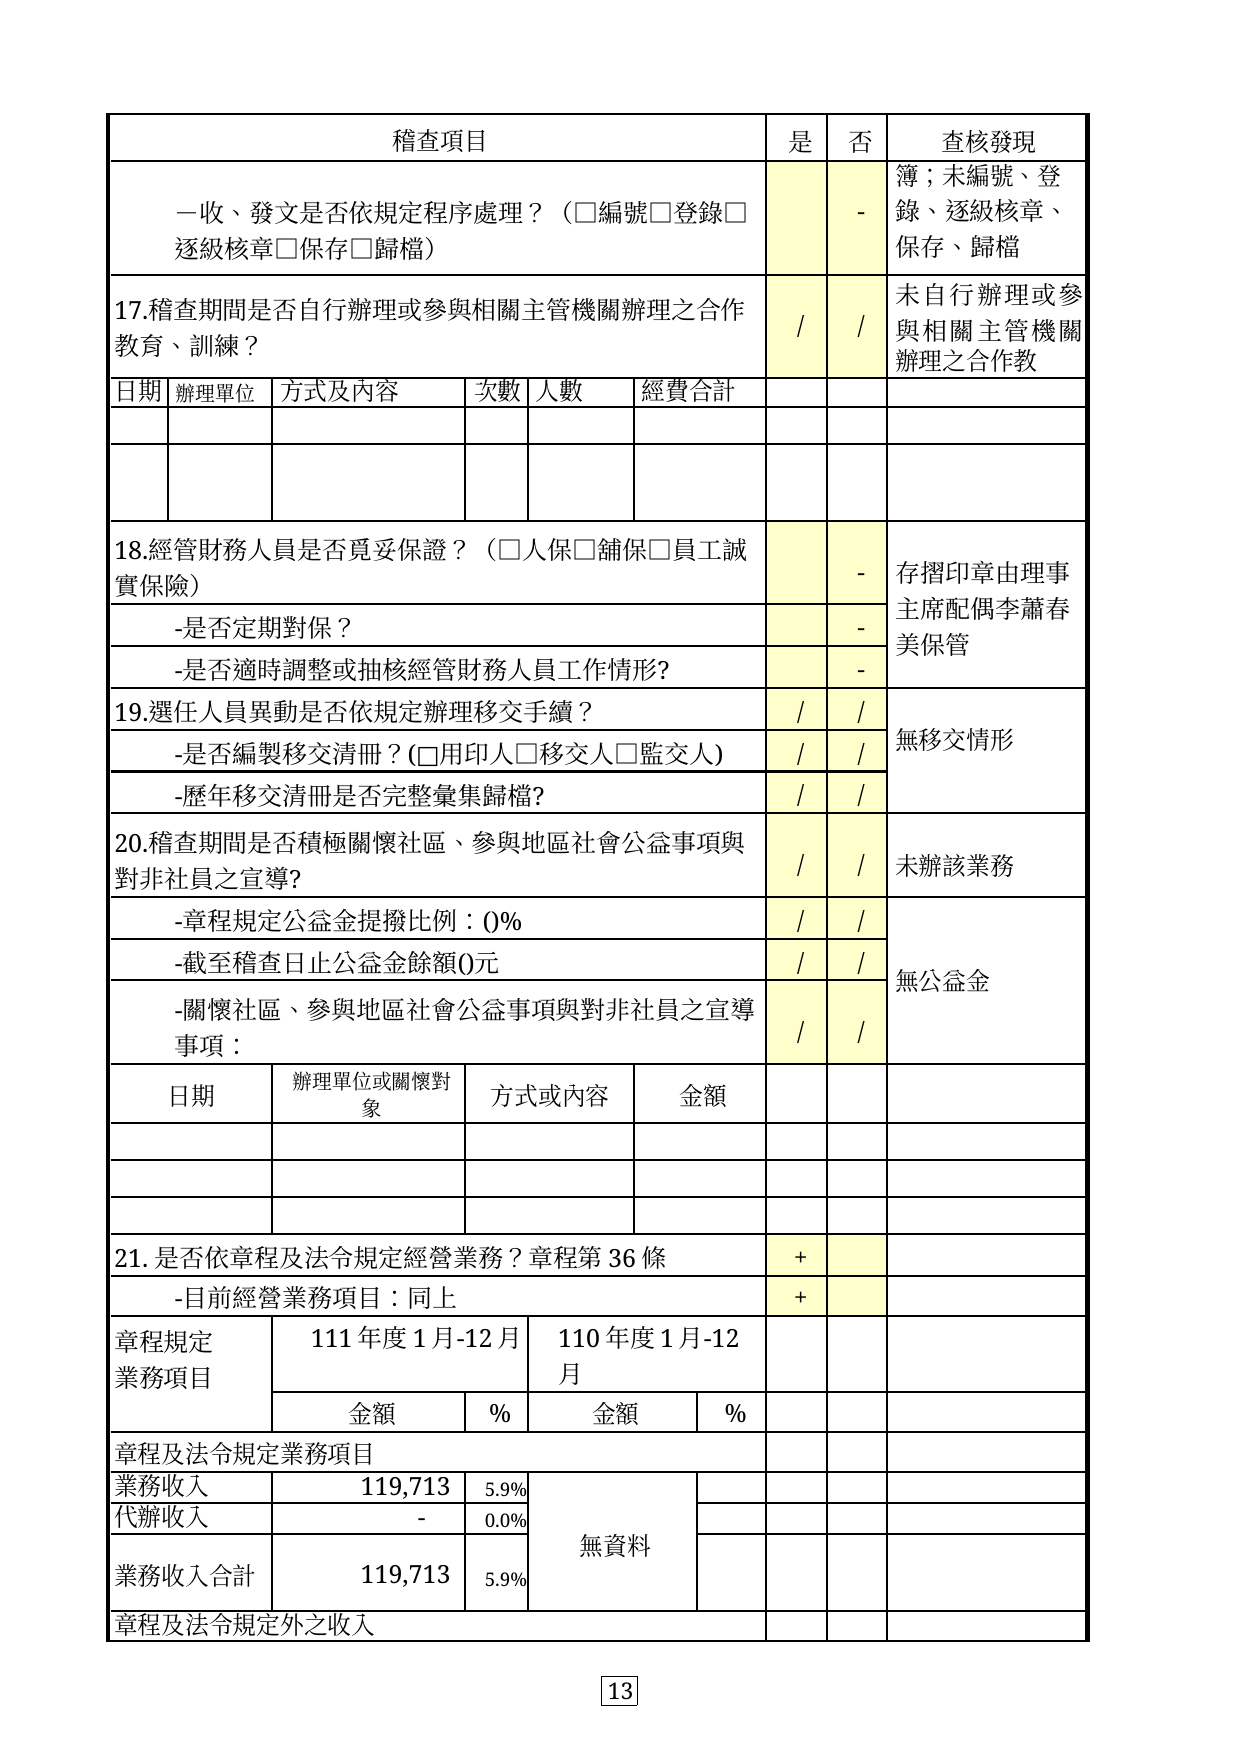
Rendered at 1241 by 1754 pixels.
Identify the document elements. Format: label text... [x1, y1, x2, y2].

table_cell 金額 [529, 1393, 696, 1431]
table_cell 金額 [273, 1393, 464, 1431]
table_cell [273, 1124, 464, 1159]
table_cell / [767, 276, 826, 377]
table_cell 業務收入合計 [110, 1534, 271, 1610]
table_cell [888, 1161, 1085, 1196]
table_cell / [767, 940, 826, 979]
table_cell [888, 1433, 1085, 1471]
table_cell 未辦該業務 [888, 814, 1085, 896]
table_cell / [828, 814, 886, 896]
table_cell [698, 1473, 765, 1502]
table_cell [635, 408, 765, 443]
table_cell [828, 379, 886, 406]
table_cell [466, 408, 527, 443]
table_cell [767, 1504, 826, 1533]
table_cell [767, 1535, 826, 1610]
table_cell 0.0% [466, 1504, 527, 1533]
table_cell -歷年移交清冊是否完整彙集歸檔? [110, 771, 765, 812]
table_cell [828, 1473, 886, 1502]
table_cell [635, 445, 765, 520]
table_cell [888, 1065, 1085, 1122]
table_header 查核發現 [888, 115, 1085, 159]
table_cell [767, 408, 826, 443]
table_cell [635, 1124, 765, 1159]
table_cell [767, 1612, 826, 1640]
table_cell 方式或內容 [466, 1065, 633, 1122]
table_cell [888, 379, 1085, 406]
table_cell [767, 1065, 826, 1122]
table_header 是 [767, 115, 826, 159]
table_cell -截至稽查日止公益金餘額()元 [110, 939, 765, 979]
table_cell [767, 1433, 826, 1471]
table_cell [110, 407, 167, 443]
table_cell 簿；未編號、登 錄、逐級核章、保存、歸檔 [888, 162, 1085, 274]
table_cell 次數 [466, 379, 527, 406]
table_cell [888, 1535, 1085, 1610]
table_cell [698, 1535, 765, 1610]
table_cell [529, 408, 633, 443]
table_cell + [767, 1277, 826, 1315]
table_cell - [828, 162, 886, 274]
table_cell [767, 647, 826, 687]
table_cell 111年度1月-12月 [273, 1317, 527, 1391]
table_cell [888, 1612, 1085, 1640]
table_cell [767, 605, 826, 645]
table_cell [828, 1504, 886, 1533]
table_cell [169, 445, 271, 520]
table_header 否 [828, 115, 886, 159]
table_cell 20.稽查期間是否積極關懷社區、參與地區社會公益事項與對非社員之宣導? [110, 813, 765, 896]
table_cell / [767, 814, 826, 896]
table_cell [828, 1393, 886, 1431]
table_cell 金額 [635, 1065, 765, 1122]
table_cell [110, 444, 167, 520]
table_cell 119,713 [273, 1535, 464, 1610]
table_cell [828, 1235, 886, 1275]
table_cell [767, 162, 826, 274]
table_cell / [828, 940, 886, 979]
table_cell [273, 408, 464, 443]
table_cell / [828, 898, 886, 938]
table_cell -目前經營業務項目：同上 [110, 1276, 765, 1315]
table_cell / [828, 981, 886, 1063]
table_cell [529, 445, 633, 520]
table_cell - [828, 522, 886, 603]
table_cell [828, 1065, 886, 1122]
table_cell [888, 1124, 1085, 1159]
table_cell [828, 1198, 886, 1233]
table_cell / [767, 773, 826, 812]
table_cell 18.經管財務人員是否覓妥保證？（□人保□舖保□員工誠實保險） [110, 521, 765, 603]
table_cell 無移交情形 [888, 689, 1085, 812]
table_cell [169, 408, 271, 443]
table_cell －收、發文是否依規定程序處理？（□編號□登錄□ 逐級核章□保存□歸檔） [110, 161, 765, 274]
table_cell / [828, 773, 886, 812]
table_cell [273, 445, 464, 520]
table_cell + [767, 1235, 826, 1275]
table_cell 日期 [110, 1064, 271, 1122]
table_cell [767, 1393, 826, 1431]
table_cell 5.9% [466, 1473, 527, 1502]
table_cell % [466, 1393, 527, 1431]
table_cell [466, 1198, 633, 1233]
table_cell 119,713 [273, 1473, 464, 1502]
table_cell [767, 1317, 826, 1391]
table_cell [828, 1161, 886, 1196]
table_cell [828, 1612, 886, 1640]
table_cell 存摺印章由理事主席配偶李蕭春美保管 [888, 522, 1085, 687]
table_cell [828, 408, 886, 443]
table_cell 日期 [110, 378, 167, 406]
table_cell / [767, 731, 826, 770]
table_cell [767, 1198, 826, 1233]
table_cell [767, 1124, 826, 1159]
table_cell [888, 1198, 1085, 1233]
table_cell - [828, 605, 886, 645]
table_cell 5.9% [466, 1535, 527, 1610]
table_cell 辦理單位 [169, 379, 271, 406]
table_cell 代辦收入 [110, 1503, 271, 1533]
table_cell [273, 1161, 464, 1196]
table_cell [888, 1473, 1085, 1502]
table_cell 未自行辦理或參與相關主管機關 辦理之合作教 [888, 276, 1085, 377]
table_cell -是否適時調整或抽核經管財務人員工作情形? [110, 646, 765, 687]
table_cell [273, 1198, 464, 1233]
table_cell 章程及法令規定業務項目 [110, 1432, 765, 1471]
table_cell / [767, 981, 826, 1063]
table_cell / [767, 689, 826, 729]
table_cell [828, 445, 886, 520]
table_cell [767, 379, 826, 406]
table_cell 人數 [529, 379, 633, 406]
table_cell [110, 1197, 271, 1233]
table_cell 無資料 [529, 1473, 696, 1610]
table_cell 110年度1月-12月 [529, 1317, 765, 1391]
table_cell -關懷社區、參與地區社會公益事項與對非社員之宣導事項： [110, 980, 765, 1063]
table_cell [888, 445, 1085, 520]
table_cell / [828, 276, 886, 377]
table_cell [828, 1317, 886, 1391]
table_cell [466, 1124, 633, 1159]
table_cell [888, 1235, 1085, 1275]
table_cell [635, 1198, 765, 1233]
table_cell 業務收入 [110, 1472, 271, 1502]
table_cell [888, 1317, 1085, 1391]
table_cell [888, 1504, 1085, 1533]
table_cell / [828, 731, 886, 770]
table_cell / [828, 689, 886, 729]
table_cell 章程及法令規定外之收入 [110, 1611, 765, 1640]
table_header 稽查項目 [110, 115, 765, 159]
table_cell [828, 1124, 886, 1159]
table_cell [828, 1433, 886, 1471]
table_cell [888, 1393, 1085, 1431]
table_cell 17.稽查期間是否自行辦理或參與相關主管機關辦理之合作教育、訓練？ [110, 275, 765, 377]
table_cell [888, 408, 1085, 443]
table_cell 經費合計 [635, 379, 765, 406]
table_cell [635, 1161, 765, 1196]
table_cell 方式及內容 [273, 379, 464, 406]
table_cell -章程規定公益金提撥比例：()% [110, 897, 765, 938]
table_cell / [767, 898, 826, 938]
table_cell % [698, 1393, 765, 1431]
table_cell [888, 1277, 1085, 1315]
table_cell -是否定期對保？ [110, 604, 765, 645]
table_cell [466, 1161, 633, 1196]
table_cell [828, 1277, 886, 1315]
table_cell 章程規定業務項目 [110, 1316, 271, 1431]
table_cell [698, 1504, 765, 1533]
table_cell - [828, 647, 886, 687]
table_cell [110, 1160, 271, 1196]
table_cell - [273, 1504, 464, 1533]
table_cell [767, 1161, 826, 1196]
table_cell [767, 522, 826, 603]
table_cell [828, 1535, 886, 1610]
table_cell [767, 445, 826, 520]
table_cell 19.選任人員異動是否依規定辦理移交手續？ [110, 688, 765, 729]
table_cell 辦理單位或關懷對 象 [273, 1065, 464, 1122]
table_cell -是否編製移交清冊？(□用印人□移交人□監交人) [110, 730, 765, 770]
table_cell [466, 445, 527, 520]
table_cell 無公益金 [888, 898, 1085, 1063]
table_cell [767, 1473, 826, 1502]
table_cell [110, 1123, 271, 1159]
table_cell 21. 是否依章程及法令規定經營業務？章程第36條 [110, 1234, 765, 1275]
